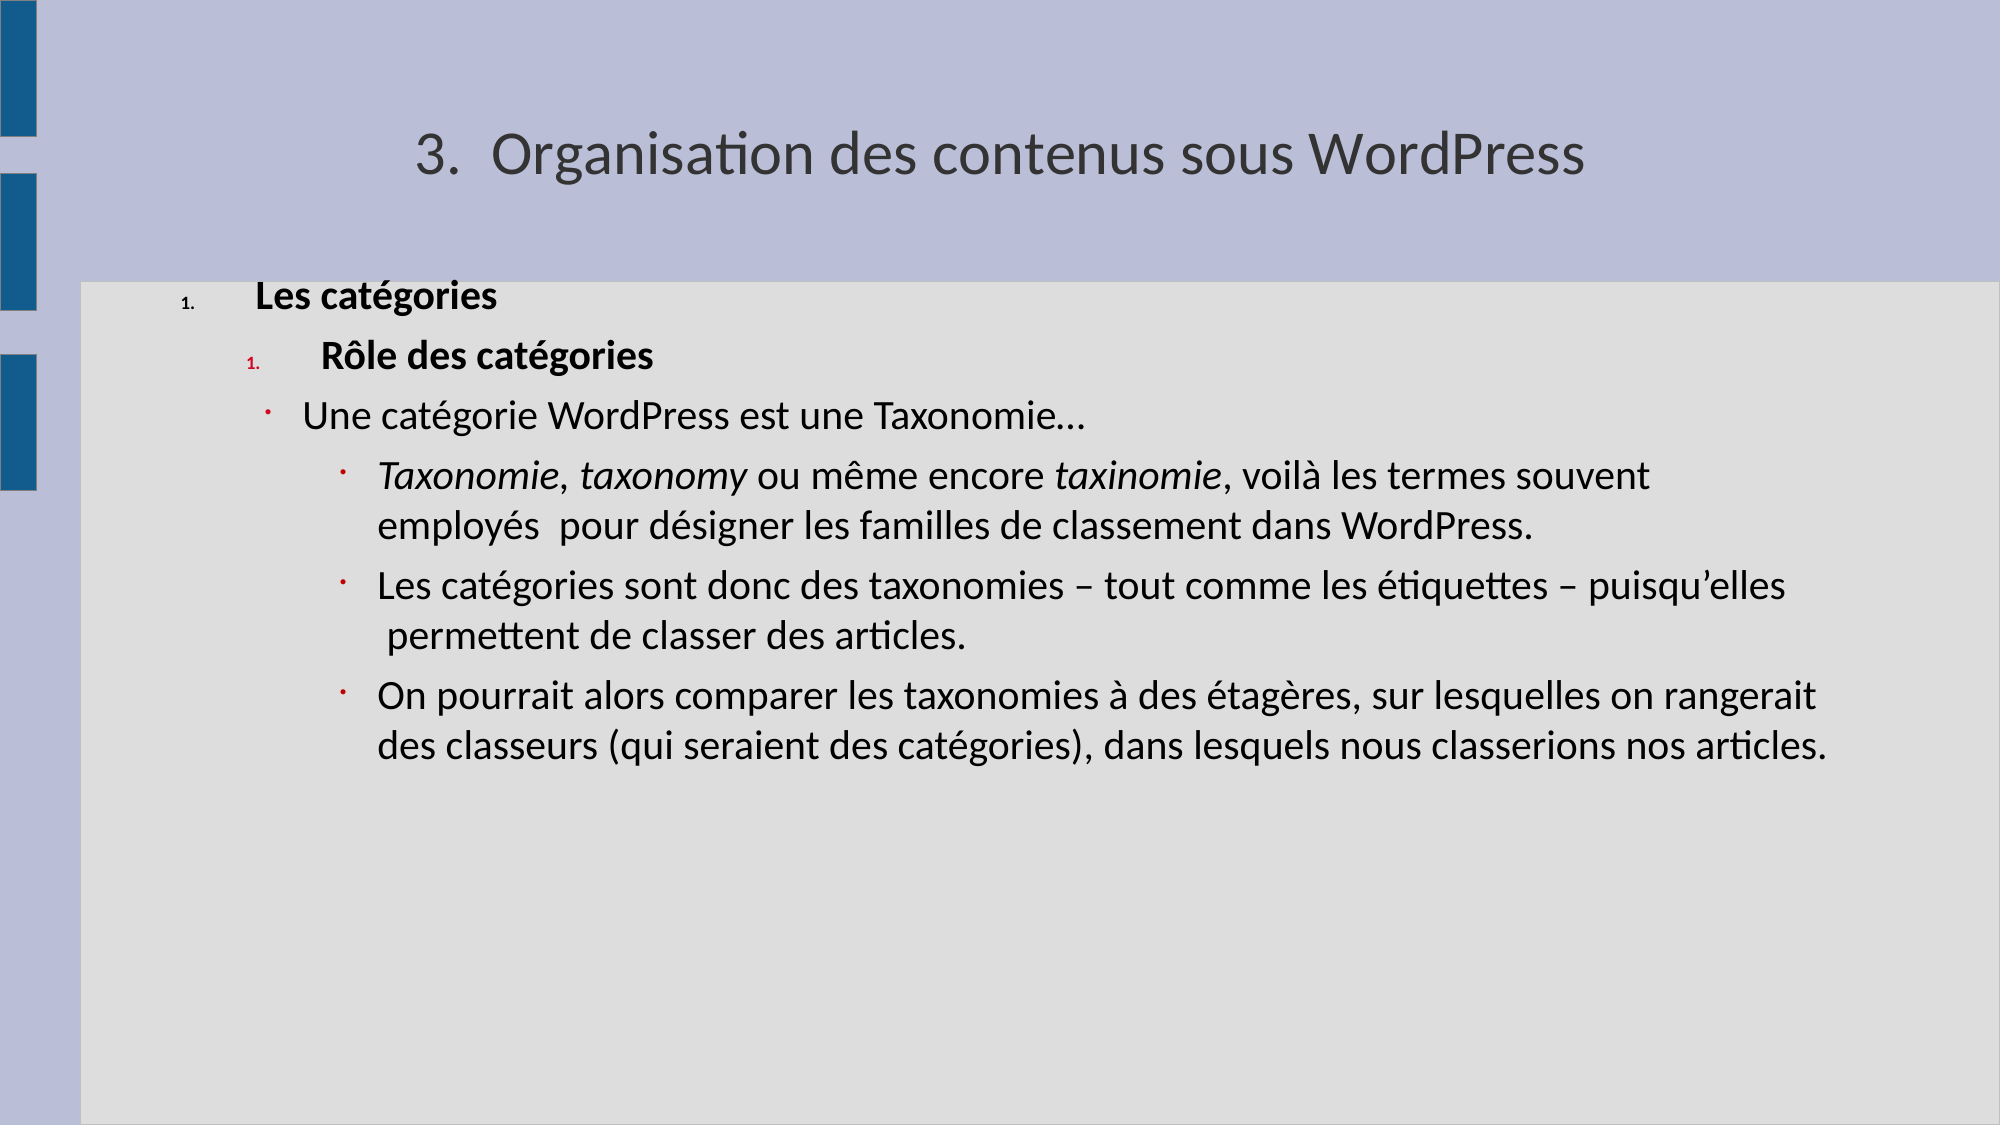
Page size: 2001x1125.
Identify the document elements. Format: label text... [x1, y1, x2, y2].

title 3. Organisation des contenus sous WordPress [405, 109, 1595, 255]
text_box Les catégories Rôle des catégories Une catégorie WordPress est une Taxonomie… Taxonomie, taxonomy ou même encore taxinomie, voilà les termes souvent employés pour désigner les familles de classement dans WordPress. Les catégories sont donc des taxonomies – tout comme les étiquettes – puisqu’elles permettent de classer des articles. On pourrait alors comparer les taxonomies à des étagères, sur lesquelles on rangerait des classeurs (qui seraient des catégories), dans lesquels nous classerions nos articles. [178, 255, 1833, 768]
